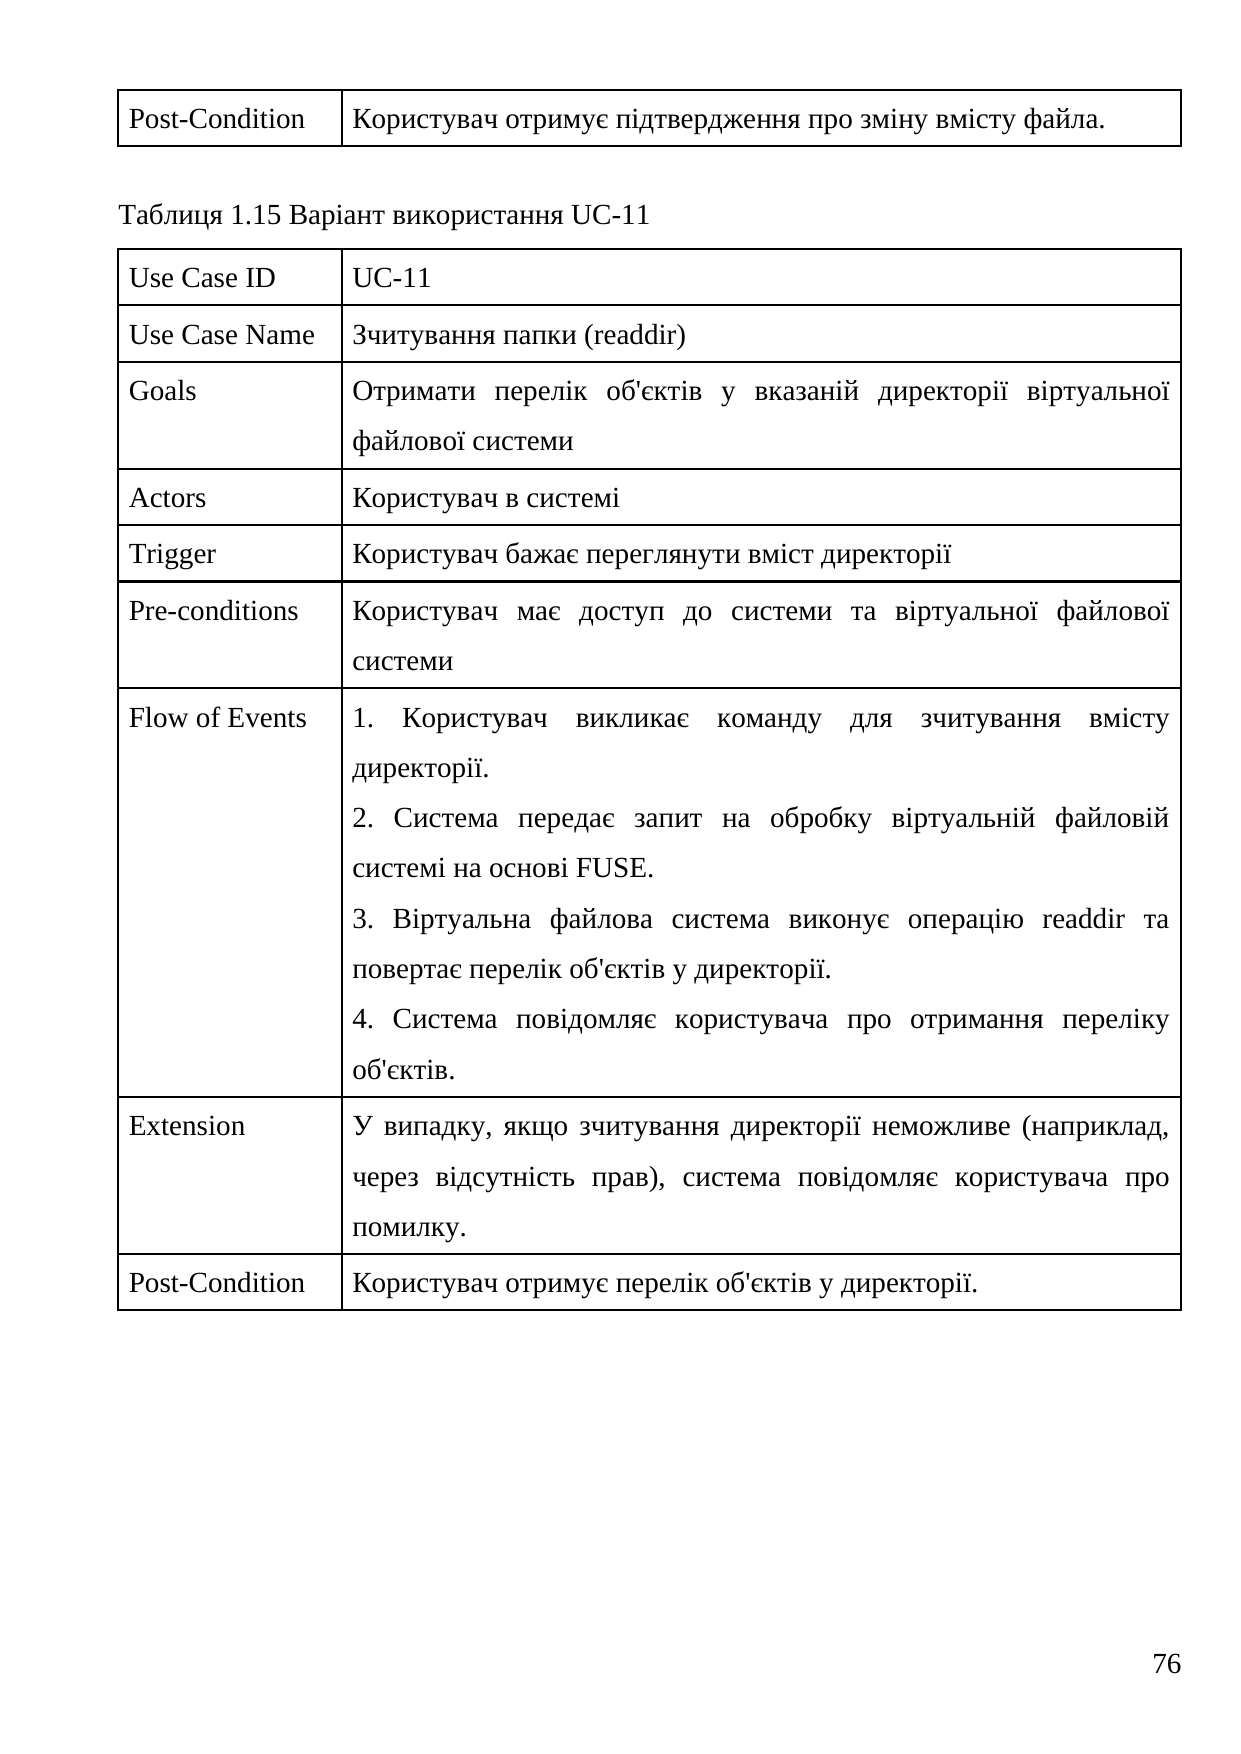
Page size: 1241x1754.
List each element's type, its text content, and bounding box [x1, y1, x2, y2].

table_cell Goals [119, 363, 341, 467]
table_cell Користувач отримує перелік об'єктів у директорії. [343, 1255, 1180, 1309]
table_cell Post-Condition [119, 91, 341, 145]
table_cell Користувач має доступ до системи та віртуальної файлової системи [343, 583, 1180, 687]
table_cell Зчитування папки (readdir) [343, 306, 1180, 361]
table_cell Use Case Name [119, 306, 341, 361]
table_header UC-11 [343, 250, 1180, 304]
list Варіант використання UC-11 [118, 197, 1181, 231]
table_cell Extension [119, 1098, 341, 1253]
table_cell Користувач бажає переглянути вміст директорії [343, 526, 1180, 580]
table_cell Отримати перелік об'єктів у вказаній директорії віртуальної файлової системи [343, 363, 1180, 467]
table_cell Actors [119, 470, 341, 524]
table_cell Flow of Events [119, 689, 341, 1096]
table_header Use Case ID [119, 250, 341, 304]
table_cell Post-Condition [119, 1255, 341, 1309]
table_cell 1. Користувач викликає команду для зчитування вмісту директорії. 2. Система передає запит на обробку віртуальній файловій системі на основі FUSE. 3. Віртуальна файлова система виконує операцію readdir та повертає перелік об'єктів у директорії. 4. Система повідомляє користувача про отримання переліку об'єктів. [343, 689, 1180, 1096]
table_cell Pre-conditions [119, 583, 341, 687]
table_cell Користувач отримує підтвердження про зміну вмісту файла. [343, 91, 1180, 145]
table_cell Користувач в системі [343, 470, 1180, 524]
table_cell Trigger [119, 526, 341, 580]
table_cell У випадку, якщо зчитування директорії неможливе (наприклад, через відсутність прав), система повідомляє користувача про помилку. [343, 1098, 1180, 1253]
